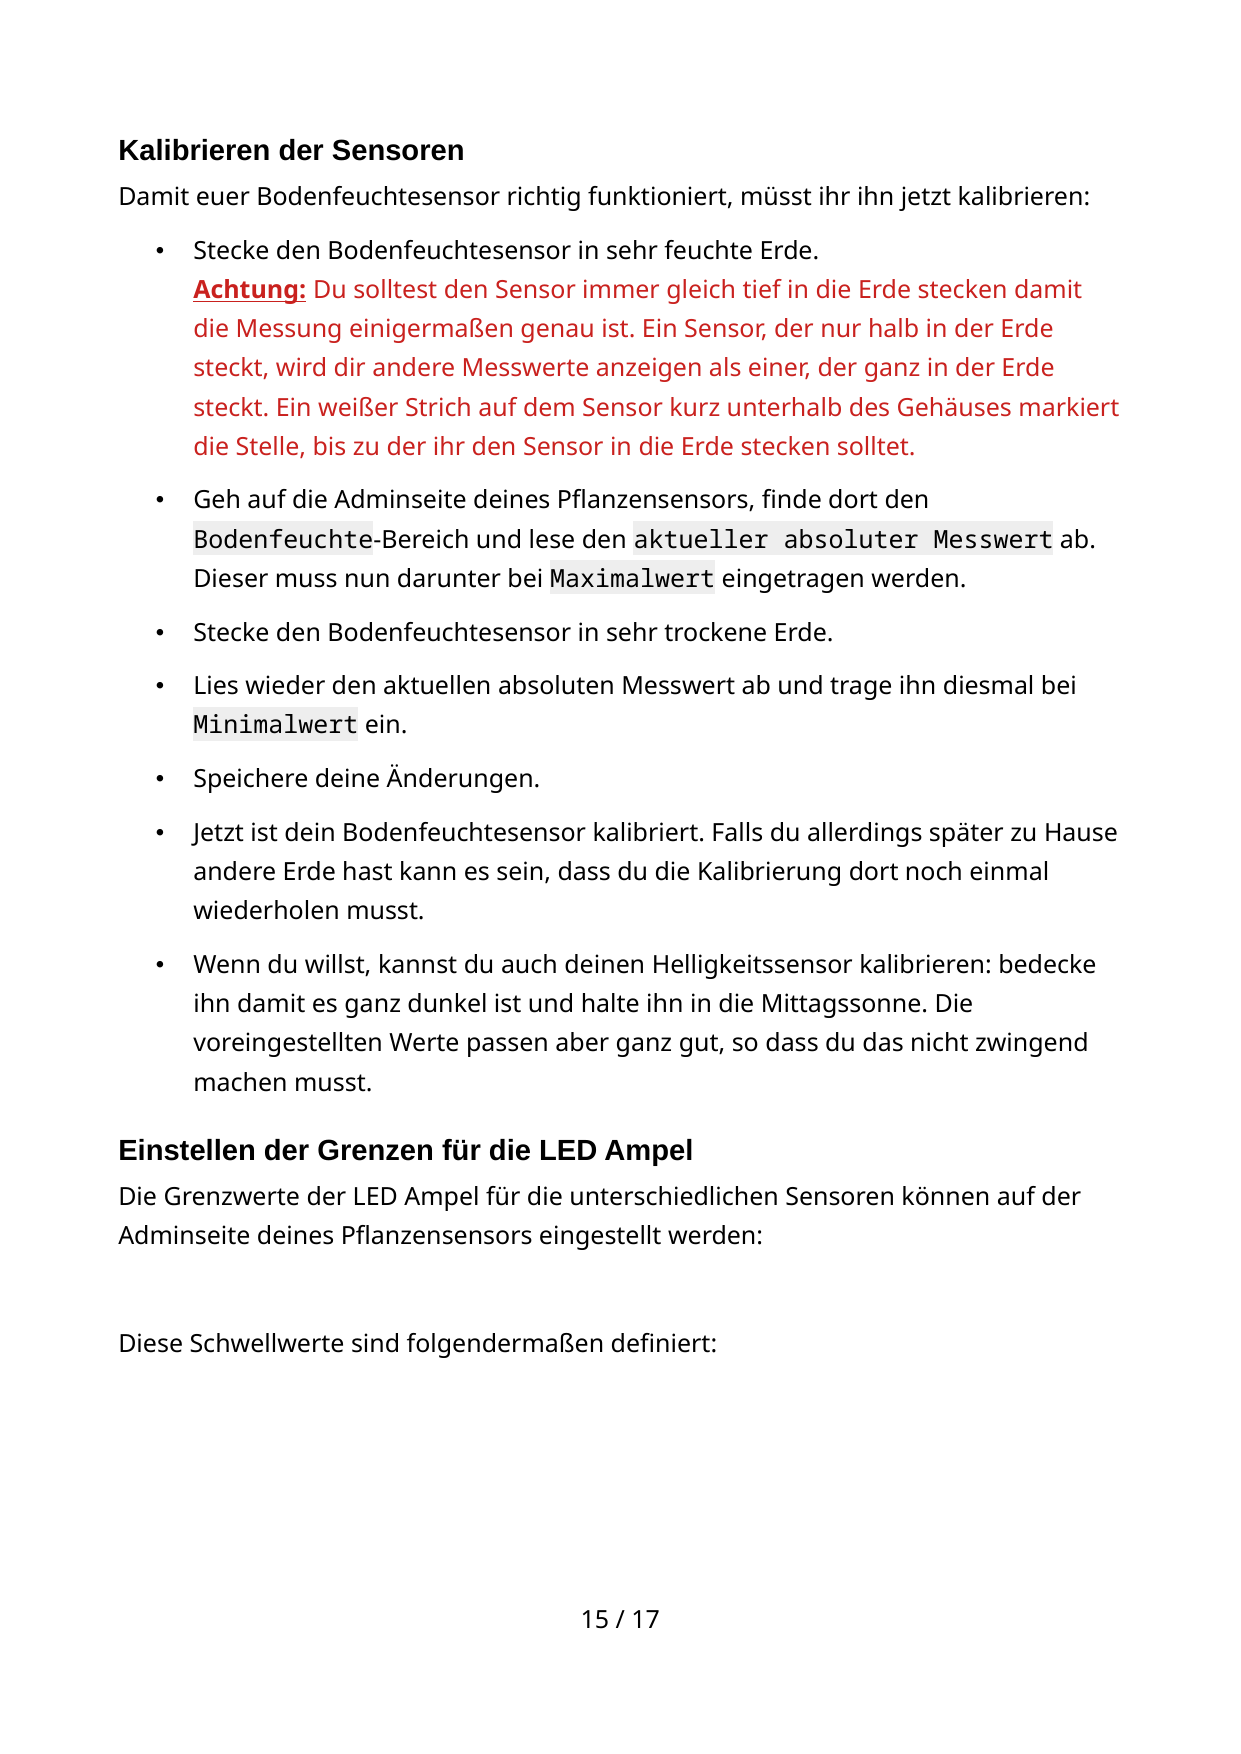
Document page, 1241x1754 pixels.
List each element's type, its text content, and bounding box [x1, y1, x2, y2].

list Stecke den Bodenfeuchtesensor in sehr feuchte Erde. Achtung: Du solltest den Sensor immer gleich tief in die Erde stecken damit die Messung einigermaßen genau ist. Ein Sensor, der nur halb in der Erde steckt, wird dir andere Messwerte anzeigen als einer, der ganz in der Erde steckt. Ein weißer Strich auf dem Sensor kurz unterhalb des Gehäuses markiert die Stelle, bis zu der ihr den Sensor in die Erde stecken solltet. [156, 232, 1122, 462]
text Damit euer Bodenfeuchtesensor richtig funktioniert, müsst ihr ihn jetzt kalibrieren: [118, 179, 1122, 213]
text Die Grenzwerte der LED Ampel für die unterschiedlichen Sensoren können auf der Adminseite deines Pflanzensensors eingestellt werden: [118, 1178, 1122, 1252]
list Jetzt ist dein Bodenfeuchtesensor kalibriert. Falls du allerdings später zu Hause andere Erde hast kann es sein, dass du die Kalibrierung dort noch einmal wiederholen musst. [156, 814, 1122, 927]
list Speichere deine Änderungen. [156, 761, 1122, 795]
list Wenn du willst, kannst du auch deinen Helligkeitssensor kalibrieren: bedecke ihn damit es ganz dunkel ist und halte ihn in die Mittagssonne. Die voreingestellten Werte passen aber ganz gut, so dass du das nicht zwingend machen musst. [156, 947, 1122, 1098]
subtitle Kalibrieren der Sensoren [118, 133, 1122, 166]
text Diese Schwellwerte sind folgendermaßen definiert: [118, 1325, 1122, 1359]
list Lies wieder den aktuellen absoluten Messwert ab und trage ihn diesmal bei Minimalwert ein. [156, 668, 1122, 741]
list Stecke den Bodenfeuchtesensor in sehr trockene Erde. [156, 614, 1122, 648]
list Geh auf die Adminseite deines Pflanzensensors, finde dort den Bodenfeuchte-Bereich und lese den aktueller absoluter Messwert ab. Dieser muss nun darunter bei Maximalwert eingetragen werden. [156, 482, 1122, 594]
subtitle Einstellen der Grenzen für die LED Ampel [118, 1132, 1122, 1166]
